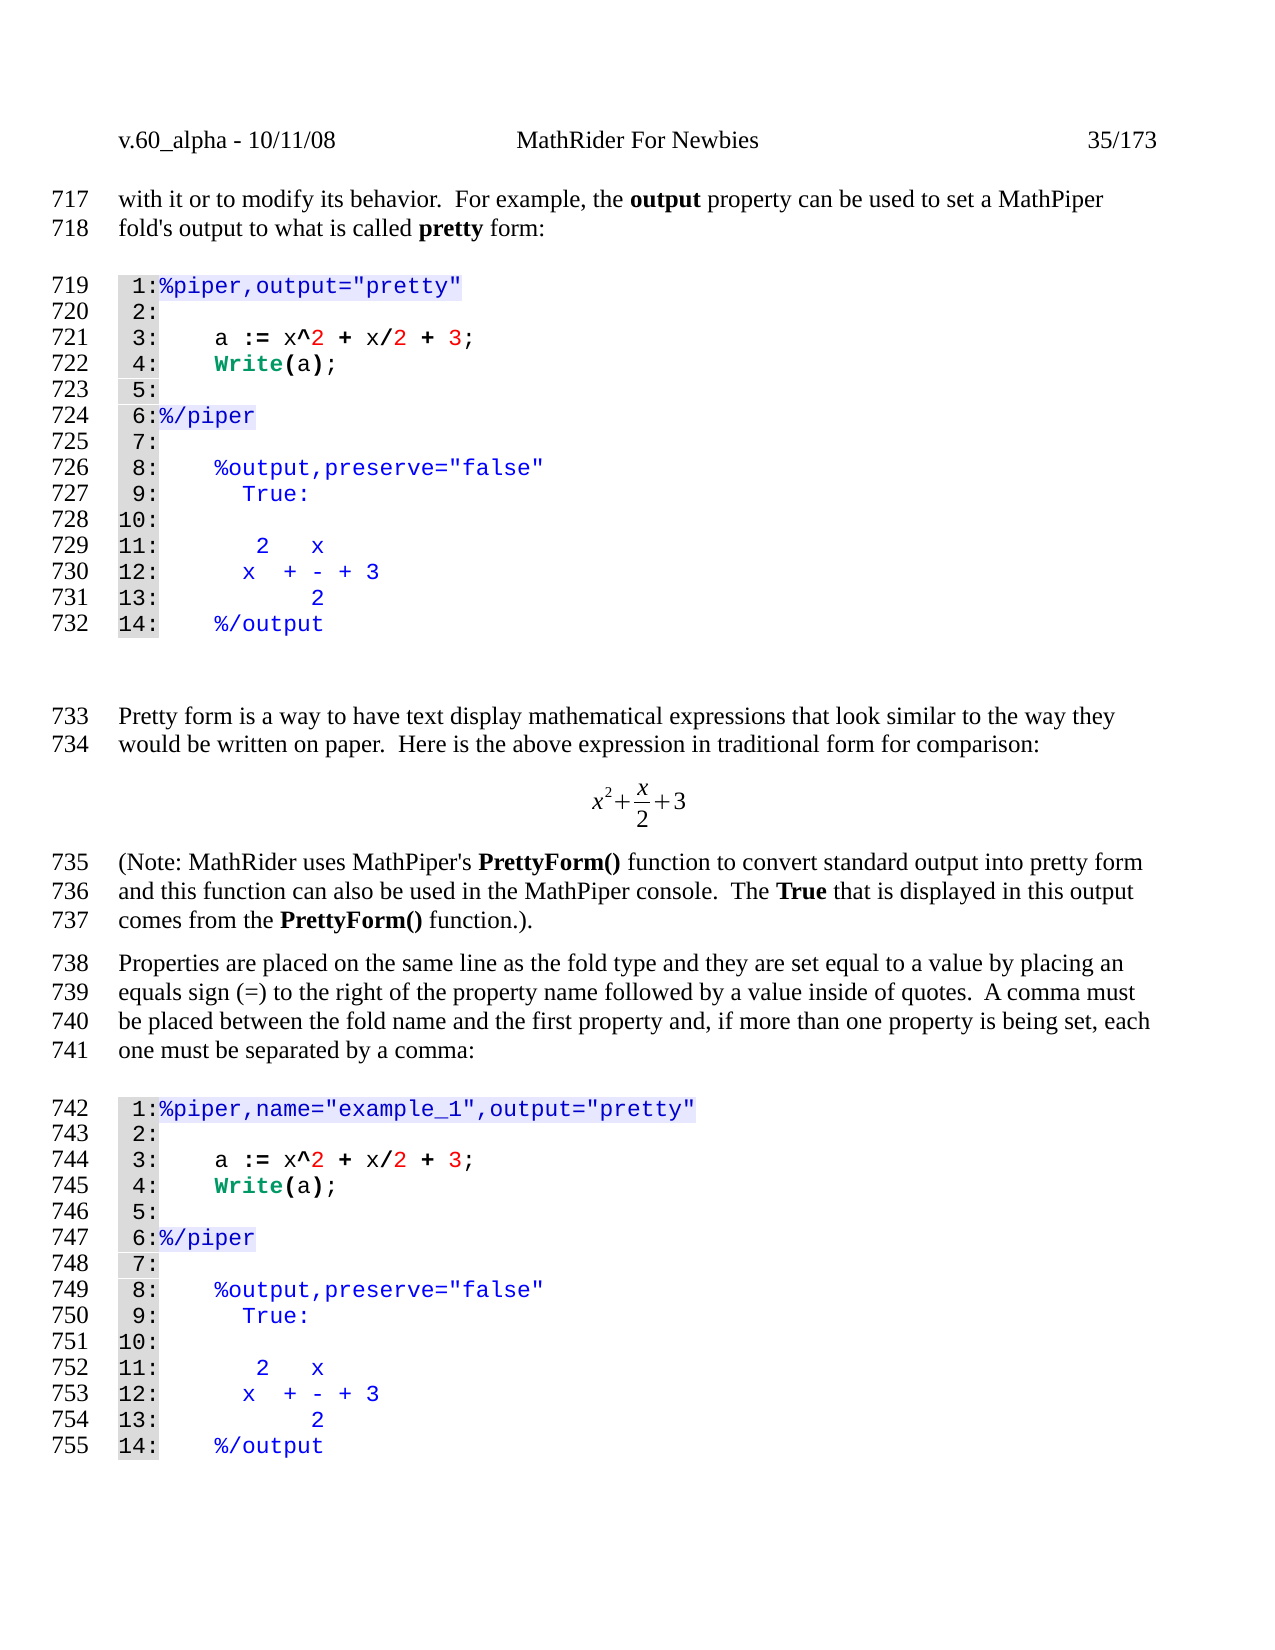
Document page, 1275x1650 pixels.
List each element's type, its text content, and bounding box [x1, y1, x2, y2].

text 7: [118, 430, 1157, 456]
text 4: Write(a); [118, 1175, 1157, 1201]
text 5: [118, 1201, 1157, 1227]
text 6:%/piper [118, 404, 1157, 430]
text 11: 2 x [118, 534, 1157, 560]
text 13: 2 [118, 586, 1157, 612]
text 7: [118, 1252, 1157, 1278]
text 11: 2 x [118, 1356, 1157, 1382]
text 6:%/piper [118, 1227, 1157, 1252]
text 14: %/output [118, 612, 1157, 638]
text 3: a := x^2 + x/2 + 3; [118, 327, 1157, 353]
text 2: [118, 301, 1157, 327]
text 14: %/output [118, 1434, 1157, 1460]
text 12: x + - + 3 [118, 1382, 1157, 1408]
text 12: x + - + 3 [118, 560, 1157, 586]
text 4: Write(a); [118, 353, 1157, 378]
text 10: [118, 1330, 1157, 1356]
text 3: a := x^2 + x/2 + 3; [118, 1149, 1157, 1175]
text 9: True: [118, 1304, 1157, 1330]
text 8: %output,preserve="false" [118, 456, 1157, 482]
text 1:%piper,output="pretty" [118, 275, 1157, 301]
text 10: [118, 508, 1157, 534]
text 13: 2 [118, 1408, 1157, 1434]
text 2: [118, 1123, 1157, 1149]
text 5: [118, 378, 1157, 404]
text Properties are placed on the same line as the fold type and they are set equal to a value by placing an equals sign (=) to the right of the property name followed by a value inside of quotes. A comma must be placed between the fold name and the first property and, if more than one property is being set, each one must be separated by a comma: [118, 948, 1157, 1063]
text Pretty form is a way to have text display mathematical expressions that look similar to the way they would be written on paper. Here is the above expression in traditional form for comparison: [118, 701, 1157, 758]
text with it or to modify its behavior. For example, the output property can be used to set a MathPiper fold's output to what is called pretty form: [118, 184, 1157, 241]
text 8: %output,preserve="false" [118, 1278, 1157, 1304]
text (Note: MathRider uses MathPiper's PrettyForm() function to convert standard output into pretty form and this function can also be used in the MathPiper console. The True that is displayed in this output comes from the PrettyForm() function.). [118, 847, 1157, 933]
text 1:%piper,name="example_1",output="pretty" [118, 1097, 1157, 1123]
text 9: True: [118, 482, 1157, 508]
